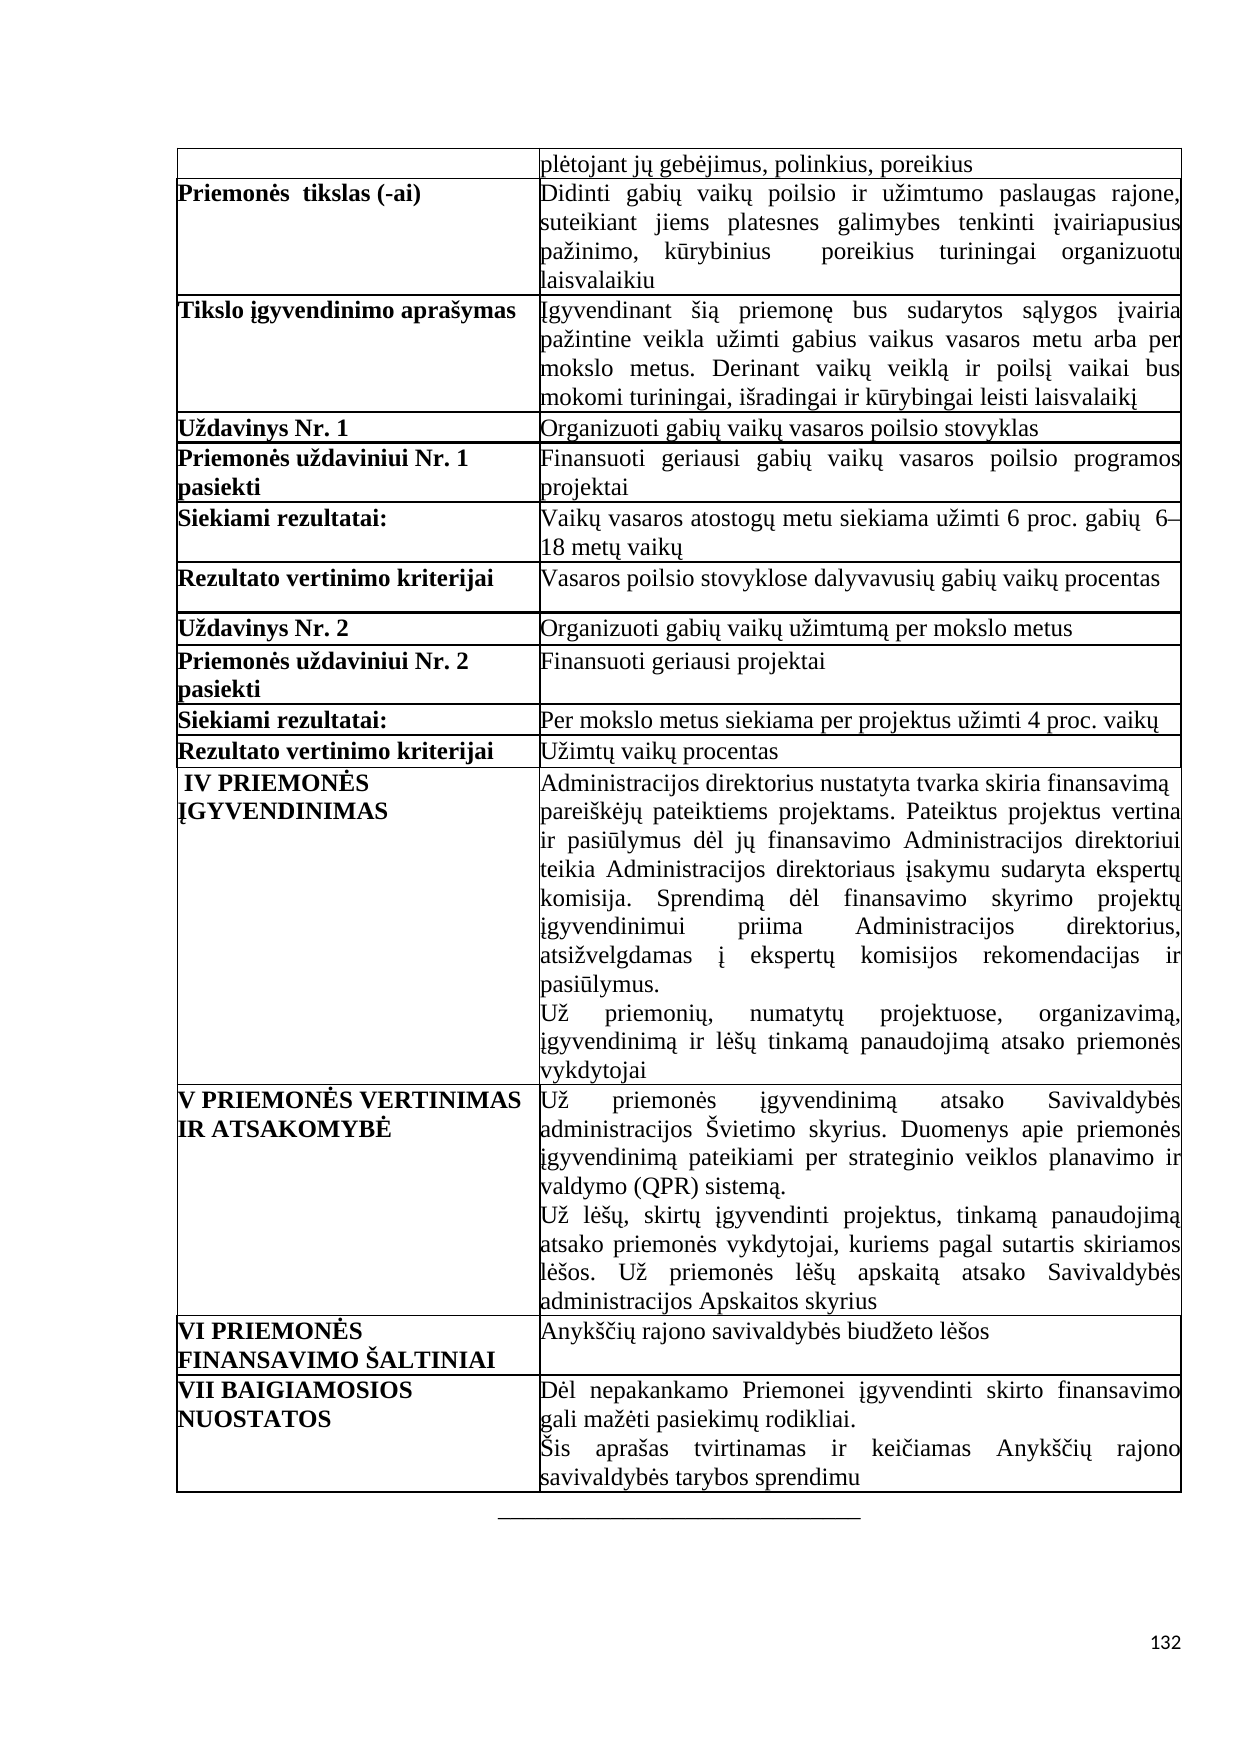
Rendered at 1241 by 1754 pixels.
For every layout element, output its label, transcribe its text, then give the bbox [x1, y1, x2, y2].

table_cell Užimtų vaikų procentas [541, 736, 1180, 767]
table_cell Vaikų vasaros atostogų metu siekiama užimti 6 proc. gabių 6–18 metų vaikų [541, 503, 1180, 561]
table_cell Rezultato vertinimo kriterijai [178, 563, 539, 611]
table_cell Per mokslo metus siekiama per projektus užimti 4 proc. vaikų [541, 705, 1180, 734]
table_cell Už priemonės įgyvendinimą atsako Savivaldybės administracijos Švietimo skyrius. Duomenys apie priemonės įgyvendinimą pateikiami per strateginio veiklos planavimo ir valdymo (QPR) sistemą. Už lėšų, skirtų įgyvendinti projektus, tinkamą panaudojimą atsako priemonės vykdytojai, kuriems pagal sutartis skiriamos lėšos. Už priemonės lėšų apskaitą atsako Savivaldybės administracijos Apskaitos skyrius [541, 1085, 1181, 1315]
table_cell Siekiami rezultatai: [178, 705, 539, 734]
table_cell Uždavinys Nr. 1 [178, 413, 539, 441]
text _____________________________ [177, 1493, 1181, 1521]
table_cell Uždavinys Nr. 2 [178, 614, 539, 644]
table_cell VII BAIGIAMOSIOS NUOSTATOS [178, 1376, 539, 1491]
table_cell Didinti gabių vaikų poilsio ir užimtumo paslaugas rajone, suteikiant jiems platesnes galimybes tenkinti įvairiapusius pažinimo, kūrybinius poreikius turiningai organizuotu laisvalaikiu [541, 179, 1180, 293]
table_cell plėtojant jų gebėjimus, polinkius, poreikius [540, 149, 1181, 177]
table_cell IV PRIEMONĖS ĮGYVENDINIMAS [178, 768, 539, 1084]
table_cell Rezultato vertinimo kriterijai [178, 736, 539, 767]
table_cell Vasaros poilsio stovyklose dalyvavusių gabių vaikų procentas [541, 563, 1180, 611]
table_cell V PRIEMONĖS VERTINIMAS IR ATSAKOMYBĖ [178, 1085, 539, 1315]
table_cell Dėl nepakankamo Priemonei įgyvendinti skirto finansavimo gali mažėti pasiekimų rodikliai. Šis aprašas tvirtinamas ir keičiamas Anykščių rajono savivaldybės tarybos sprendimu [541, 1376, 1180, 1491]
table_cell Organizuoti gabių vaikų užimtumą per mokslo metus [541, 614, 1180, 644]
table_cell Įgyvendinant šią priemonę bus sudarytos sąlygos įvairia pažintine veikla užimti gabius vaikus vasaros metu arba per mokslo metus. Derinant vaikų veiklą ir poilsį vaikai bus mokomi turiningai, išradingai ir kūrybingai leisti laisvalaikį [541, 296, 1180, 411]
table_cell Priemonės tikslas (-ai) [178, 179, 539, 293]
table_cell Organizuoti gabių vaikų vasaros poilsio stovyklas [541, 413, 1180, 441]
table_cell VI PRIEMONĖS FINANSAVIMO ŠALTINIAI [178, 1316, 539, 1373]
table_cell Priemonės uždaviniui Nr. 2 pasiekti [178, 646, 539, 703]
table_cell Finansuoti geriausi projektai [541, 646, 1180, 703]
table_cell Tikslo įgyvendinimo aprašymas [178, 296, 539, 411]
table_cell Siekiami rezultatai: [178, 503, 539, 561]
table_cell Priemonės uždaviniui Nr. 1 pasiekti [178, 444, 539, 501]
table_cell [178, 149, 539, 177]
table_cell Finansuoti geriausi gabių vaikų vasaros poilsio programos projektai [541, 444, 1180, 501]
table_cell Administracijos direktorius nustatyta tvarka skiria finansavimą pareiškėjų pateiktiems projektams. Pateiktus projektus vertina ir pasiūlymus dėl jų finansavimo Administracijos direktoriui teikia Administracijos direktoriaus įsakymu sudaryta ekspertų komisija. Sprendimą dėl finansavimo skyrimo projektų įgyvendinimui priima Administracijos direktorius, atsižvelgdamas į ekspertų komisijos rekomendacijas ir pasiūlymus. Už priemonių, numatytų projektuose, organizavimą, įgyvendinimą ir lėšų tinkamą panaudojimą atsako priemonės vykdytojai [540, 768, 1181, 1084]
table_cell Anykščių rajono savivaldybės biudžeto lėšos [541, 1316, 1180, 1373]
